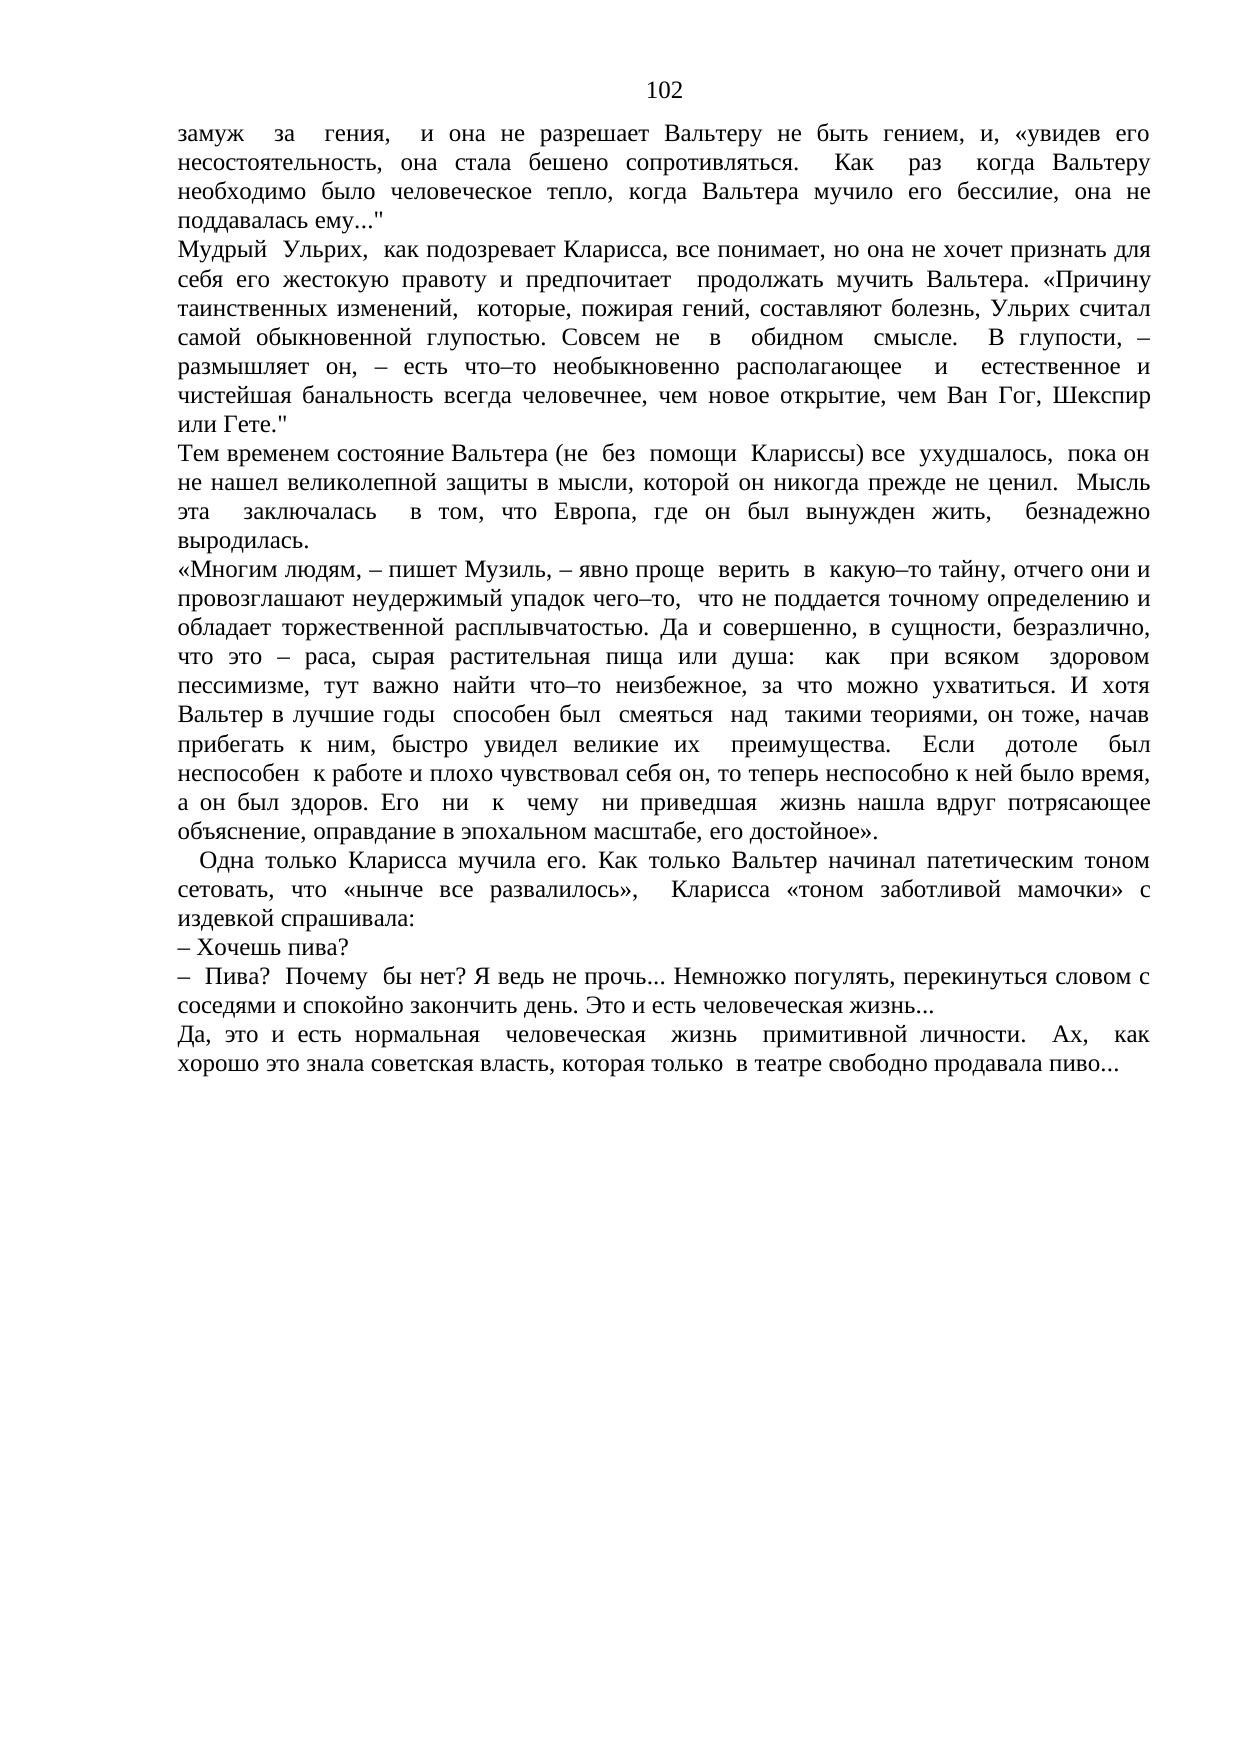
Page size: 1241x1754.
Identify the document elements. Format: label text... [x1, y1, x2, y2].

text «Многим людям, – пишет Музиль, – явно проще верить в какую–то тайну, отчего они и провозглашают неудержимый упадок чего–то, что не поддается точному определению и обладает торжественной расплывчатостью. Да и совершенно, в сущности, безразлично, что это – раса, сырая растительная пища или душа: как при всяком здоровом пессимизме, тут важно найти что–то неизбежное, за что можно ухватиться. И хотя Вальтер в лучшие годы способен был смеяться над такими теориями, он тоже, начав прибегать к ним, быстро увидел великие их преимущества. Если дотоле был неспособен к работе и плохо чувствовал себя он, то теперь неспособно к ней было время, а он был здоров. Его ни к чему ни приведшая жизнь нашла вдруг потрясающее объяснение, оправдание в эпохальном масштабе, его достойное». [177, 554, 1152, 845]
text Мудрый Ульрих, как подозревает Кларисса, все понимает, но она не хочет признать для себя его жестокую правоту и предпочитает продолжать мучить Вальтера. «Причину таинственных изменений, которые, пожирая гений, составляют болезнь, Ульрих считал самой обыкновенной глупостью. Совсем не в обидном смысле. В глупости, – размышляет он, – есть что–то необыкновенно располагающее и естественное и чистейшая банальность всегда человечнее, чем новое открытие, чем Ван Гог, Шекспир или Гете." [177, 234, 1152, 438]
text – Пива? Почему бы нет? Я ведь не прочь... Немножко погулять, перекинуться словом с соседями и спокойно закончить день. Это и есть человеческая жизнь... [177, 961, 1152, 1019]
text Одна только Кларисса мучила его. Как только Вальтер начинал патетическим тоном сетовать, что «нынче все развалилось», Кларисса «тоном заботливой мамочки» с издевкой спрашивала: [177, 845, 1152, 932]
text Да, это и есть нормальная человеческая жизнь примитивной личности. Ах, как хорошо это знала советская власть, которая только в театре свободно продавала пиво... [177, 1019, 1152, 1077]
text замуж за гения, и она не разрешает Вальтеру не быть гением, и, «увидев его несостоятельность, она стала бешено сопротивляться. Как раз когда Вальтеру необходимо было человеческое тепло, когда Вальтера мучило его бессилие, она не поддавалась ему..." [177, 118, 1152, 234]
text Тем временем состояние Вальтера (не без помощи Клариссы) все ухудшалось, пока он не нашел великолепной защиты в мысли, которой он никогда прежде не ценил. Мысль эта заключалась в том, что Европа, где он был вынужден жить, безнадежно выродилась. [177, 438, 1152, 554]
text – Хочешь пива? [177, 932, 1152, 961]
